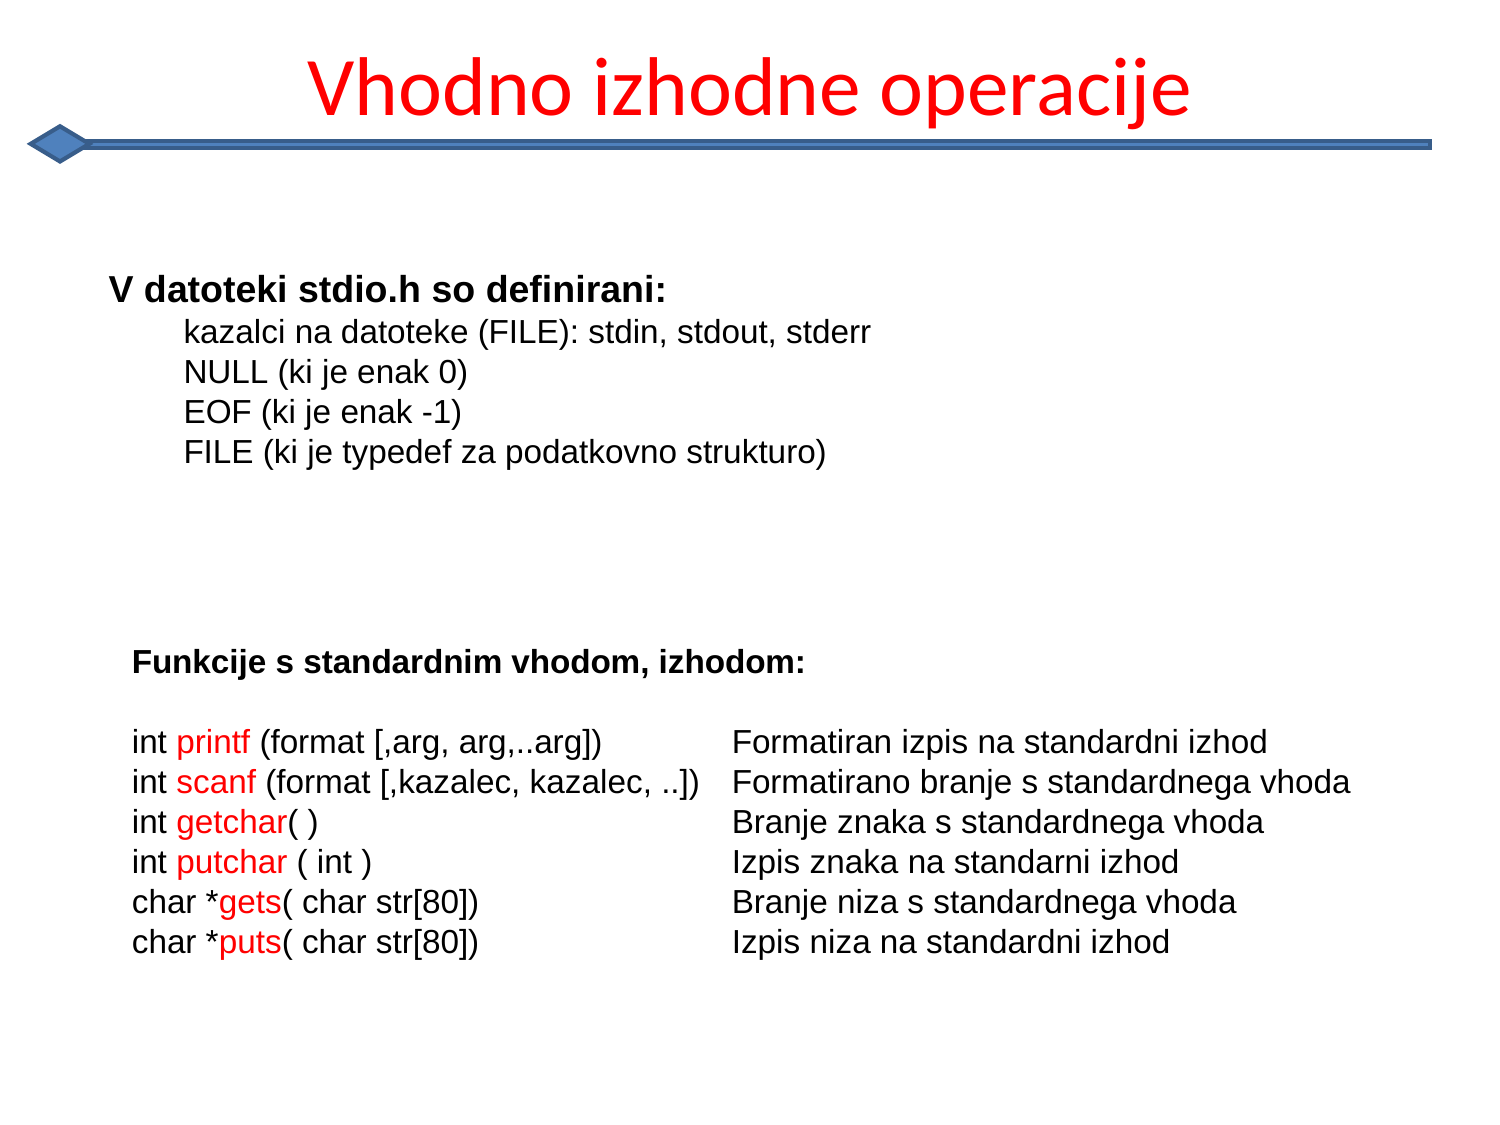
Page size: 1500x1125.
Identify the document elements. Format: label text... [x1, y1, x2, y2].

title Vhodno izhodne operacije [75, 23, 1426, 141]
text_box Funkcije s standardnim vhodom, izhodom: int printf (format [,arg, arg,..arg]) Formatiran izpis na standardni izhod int scanf (format [,kazalec, kazalec, ..]) Formatirano branje s standardnega vhoda int getchar( ) Branje znaka s standardnega vhoda int putchar ( int ) Izpis znaka na standarni izhod char *gets( char str[80]) Branje niza s standardnega vhoda char *puts( char str[80]) Izpis niza na standardni izhod [117, 632, 1442, 968]
text_box V datoteki stdio.h so definirani: kazalci na datoteke (FILE): stdin, stdout, stderr NULL (ki je enak 0) EOF (ki je enak -1) FILE (ki je typedef za podatkovno strukturo) [93, 257, 1137, 523]
